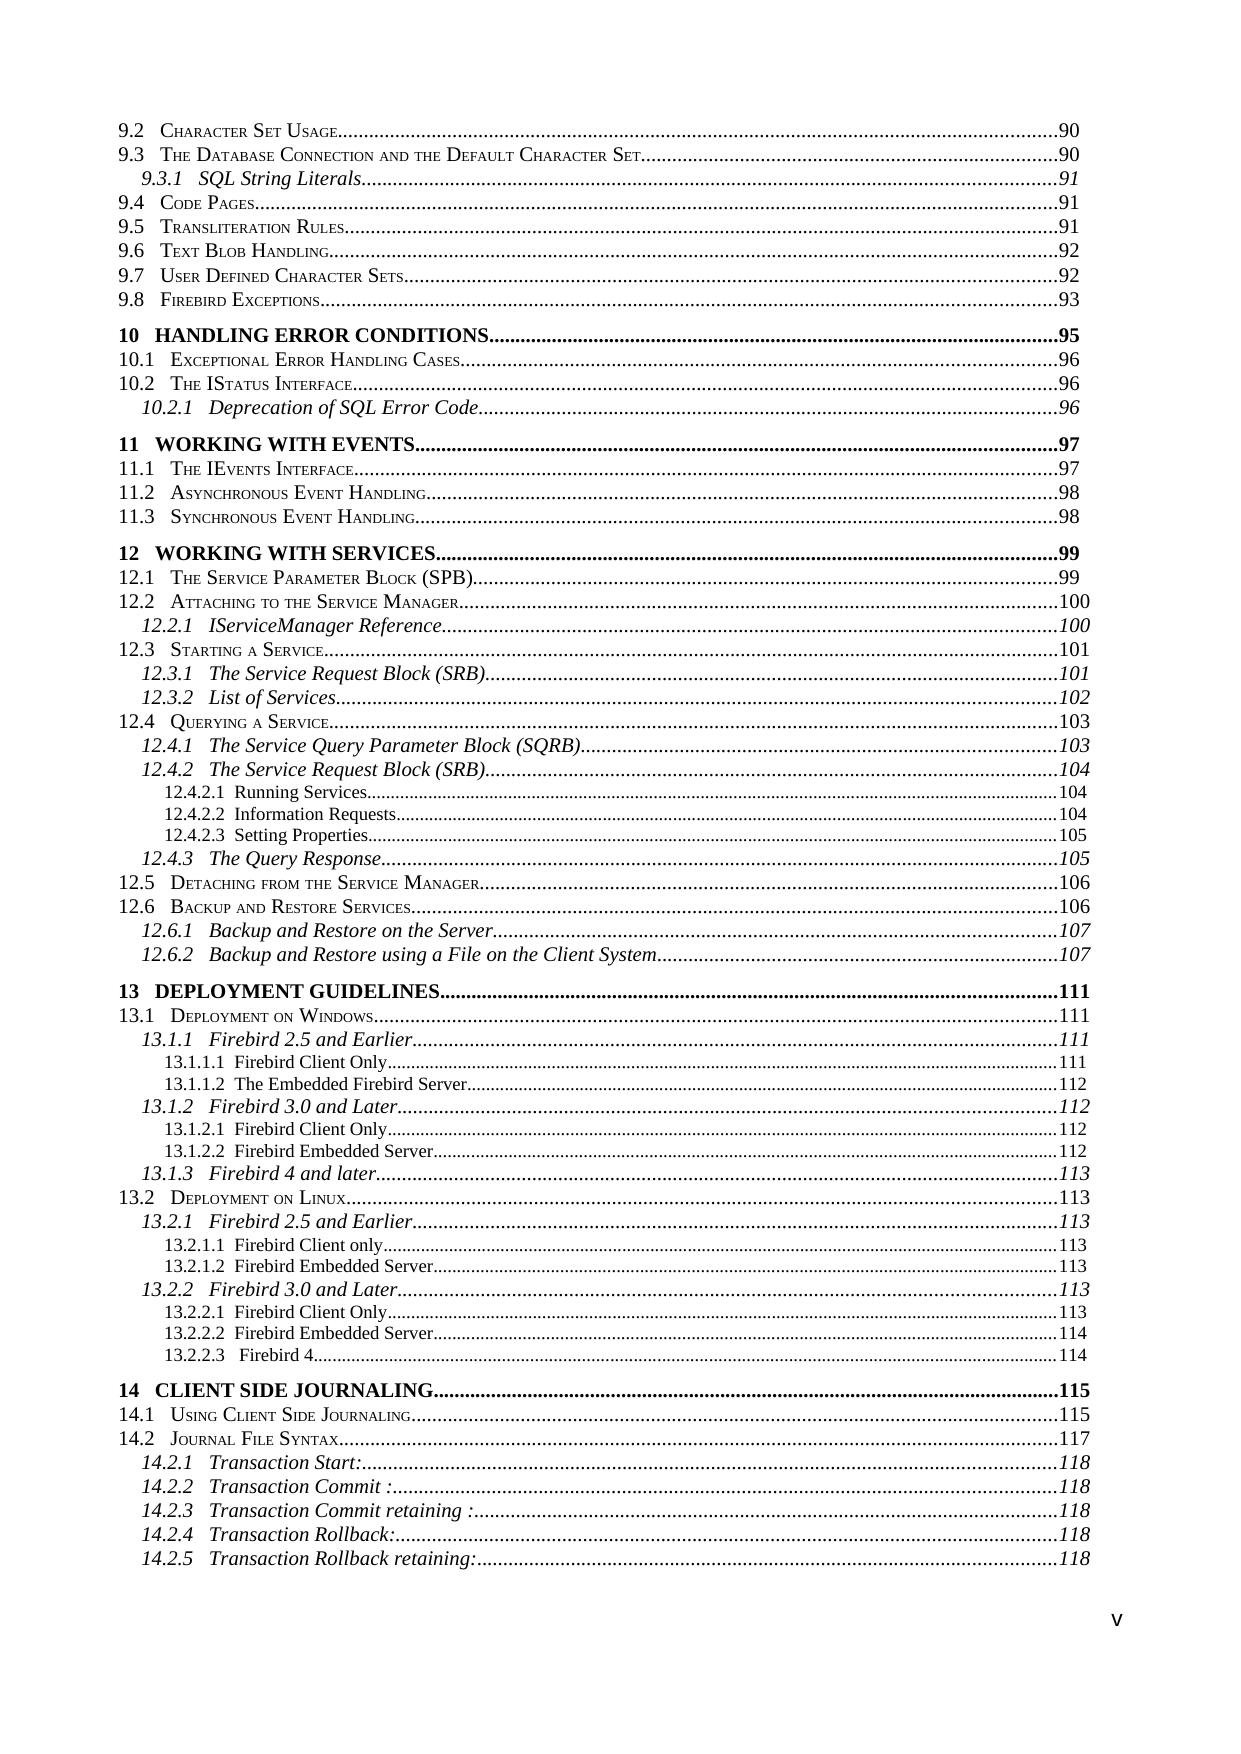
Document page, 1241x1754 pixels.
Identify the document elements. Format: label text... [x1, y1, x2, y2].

text 13.1.2 Firebird 3.0 and Later 112 [141, 1094, 1122, 1118]
text 13.1.1.1 Firebird Client Only 111 [164, 1051, 1122, 1072]
text 9.3 The Database Connection and the Default Character Set 90 [118, 142, 1122, 166]
text 13.2.2.2 Firebird Embedded Server 114 [164, 1322, 1122, 1344]
text 13.1.2.2 Firebird Embedded Server 112 [164, 1140, 1122, 1161]
text 13.2.1.1 Firebird Client only 113 [164, 1233, 1122, 1255]
text 12.4.2 The Service Request Block (SRB) 104 [141, 757, 1122, 781]
text 14 Client Side Journaling 115 [118, 1378, 1122, 1402]
text 13.2.1 Firebird 2.5 and Earlier 113 [141, 1209, 1122, 1233]
text 12.2 Attaching to the Service Manager 100 [118, 589, 1122, 613]
text 12.3.1 The Service Request Block (SRB) 101 [141, 661, 1122, 685]
text 12.1 The Service Parameter Block (SPB) 99 [118, 565, 1122, 589]
text 11.1 The IEvents Interface 97 [118, 456, 1122, 480]
text 12.2.1 IServiceManager Reference 100 [141, 613, 1122, 637]
text 12.4.1 The Service Query Parameter Block (SQRB) 103 [141, 733, 1122, 757]
text 12.4.3 The Query Response 105 [141, 846, 1122, 870]
text 13.2.2 Firebird 3.0 and Later 113 [141, 1277, 1122, 1301]
text 12.3 Starting a Service 101 [118, 637, 1122, 661]
text 10.1 Exceptional Error Handling Cases 96 [118, 347, 1122, 371]
text 10.2 The IStatus Interface 96 [118, 371, 1122, 395]
text 9.2 Character Set Usage 90 [118, 118, 1122, 142]
text 12.4.2.3 Setting Properties 105 [164, 824, 1122, 846]
text 14.2.4 Transaction Rollback: 118 [141, 1522, 1122, 1546]
text 14.1 Using Client Side Journaling 115 [118, 1402, 1122, 1426]
text 13.2.2.1 Firebird Client Only 113 [164, 1301, 1122, 1322]
text 12 Working with Services 99 [118, 541, 1122, 565]
text 9.7 User Defined Character Sets 92 [118, 262, 1122, 287]
text 9.5 Transliteration Rules 91 [118, 214, 1122, 238]
text 9.6 Text Blob Handling 92 [118, 238, 1122, 262]
text 14.2.1 Transaction Start: 118 [141, 1450, 1122, 1474]
text 12.4.2.2 Information Requests 104 [164, 803, 1122, 824]
text 9.8 Firebird Exceptions 93 [118, 287, 1122, 311]
text 14.2.2 Transaction Commit : 118 [141, 1474, 1122, 1498]
text 9.3.1 SQL String Literals 91 [141, 166, 1122, 190]
text 12.4.2.1 Running Services 104 [164, 781, 1122, 803]
text 12.6.2 Backup and Restore using a File on the Client System 107 [141, 942, 1122, 966]
text 13 Deployment Guidelines 111 [118, 979, 1122, 1003]
text 12.6 Backup and Restore Services 106 [118, 894, 1122, 918]
text 13.1 Deployment on Windows 111 [118, 1003, 1122, 1027]
text 14.2.5 Transaction Rollback retaining: 118 [141, 1546, 1122, 1570]
text 10 Handling Error Conditions 95 [118, 323, 1122, 347]
text 13.2.1.2 Firebird Embedded Server 113 [164, 1255, 1122, 1277]
text 13.2.2.3 Firebird 4 114 [164, 1344, 1122, 1365]
text 12.6.1 Backup and Restore on the Server 107 [141, 918, 1122, 942]
text 14.2 Journal File Syntax 117 [118, 1426, 1122, 1450]
text 12.5 Detaching from the Service Manager 106 [118, 870, 1122, 894]
text 9.4 Code Pages 91 [118, 190, 1122, 214]
text 11.3 Synchronous Event Handling 98 [118, 504, 1122, 528]
text 12.4 Querying a Service 103 [118, 709, 1122, 733]
text 13.1.2.1 Firebird Client Only 112 [164, 1118, 1122, 1140]
text 13.1.1.2 The Embedded Firebird Server 112 [164, 1072, 1122, 1094]
text 10.2.1 Deprecation of SQL Error Code 96 [141, 395, 1122, 419]
text 11.2 Asynchronous Event Handling 98 [118, 480, 1122, 504]
text 11 Working with Events 97 [118, 432, 1122, 456]
text 12.3.2 List of Services 102 [141, 685, 1122, 709]
text 13.1.1 Firebird 2.5 and Earlier 111 [141, 1027, 1122, 1051]
text 14.2.3 Transaction Commit retaining : 118 [141, 1498, 1122, 1522]
text 13.1.3 Firebird 4 and later 113 [141, 1161, 1122, 1185]
text 13.2 Deployment on Linux 113 [118, 1185, 1122, 1209]
